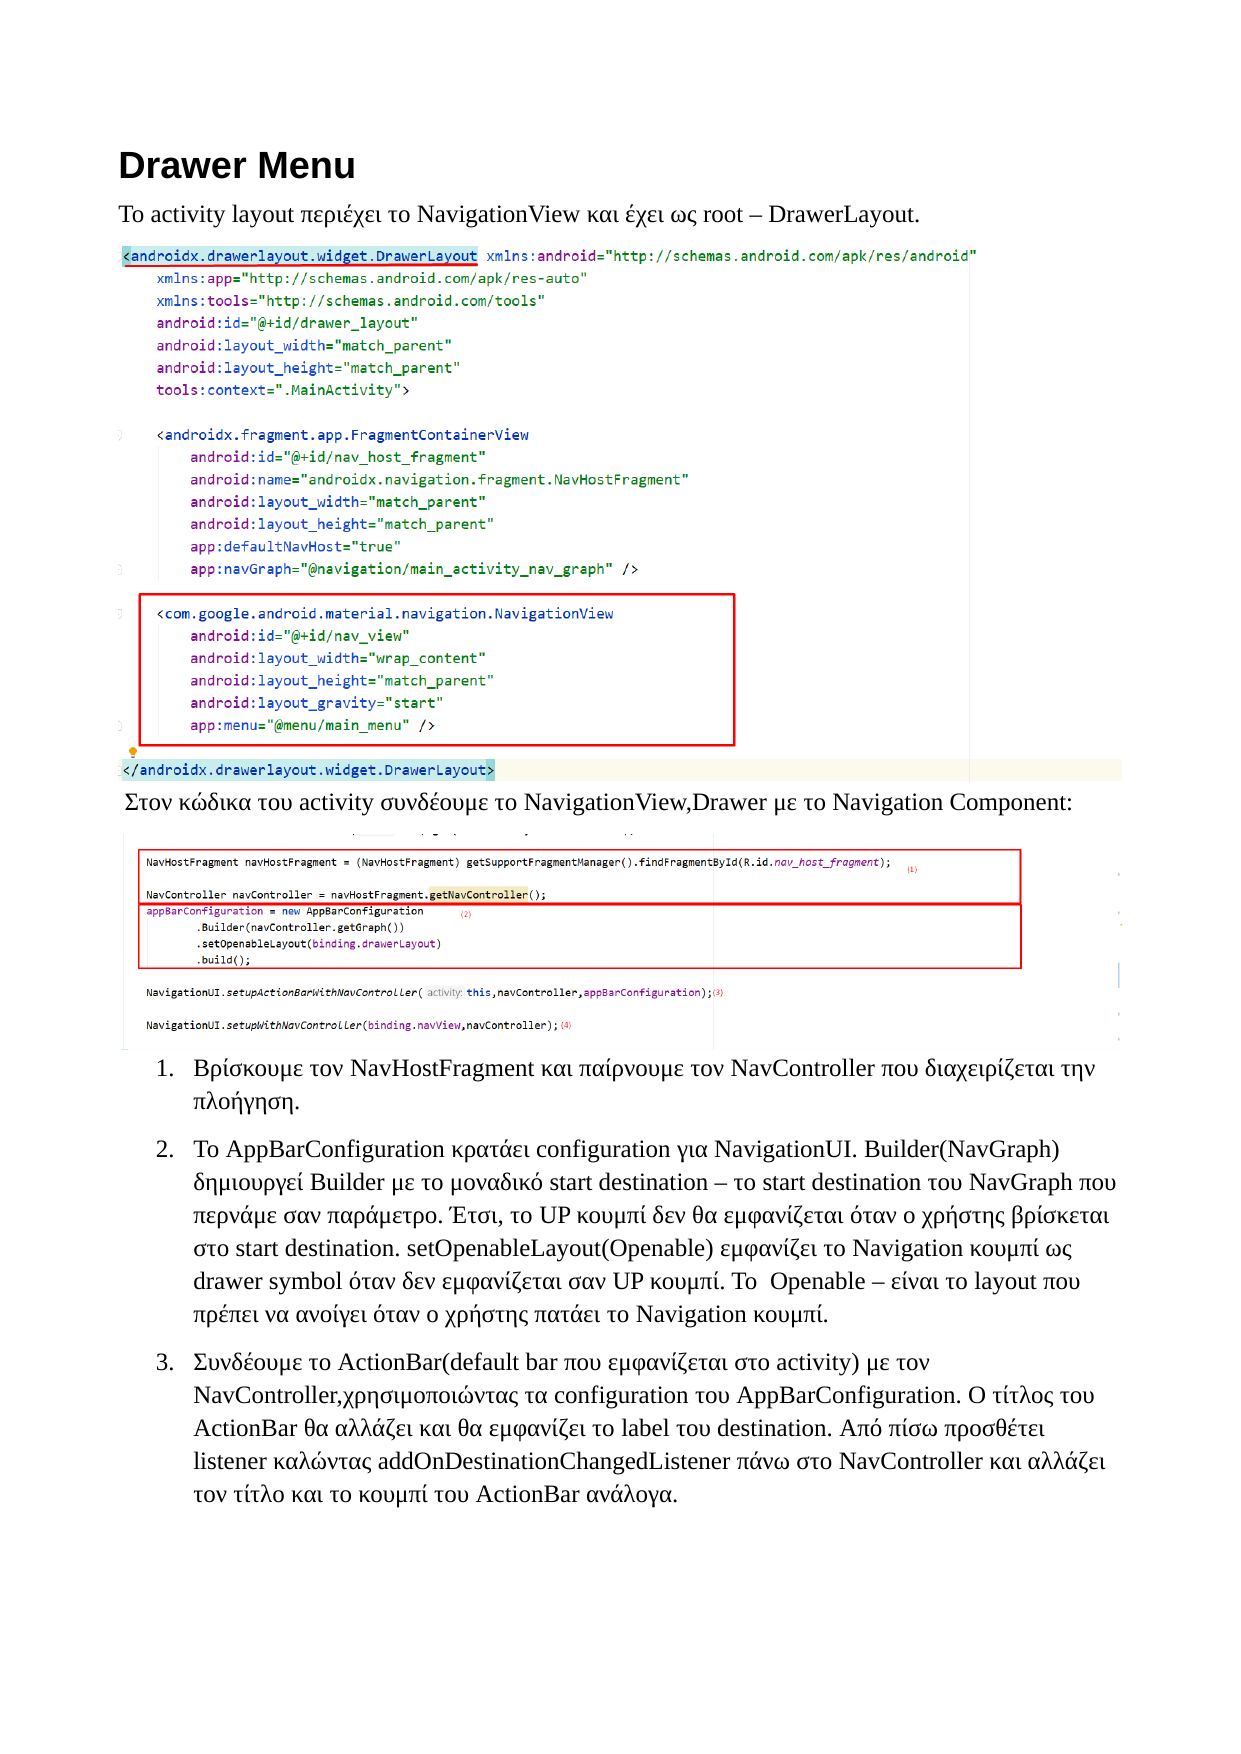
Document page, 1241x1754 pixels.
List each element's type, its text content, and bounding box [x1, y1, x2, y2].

picture [118, 246, 1123, 783]
picture [118, 834, 1123, 1050]
subtitle Drawer Menu [118, 143, 1122, 187]
list Συνδέουμε το ActionBar(default bar που εμφανίζεται στο activity) με τον NavController,χρησιμοποιώντας τα configuration του AppBarConfiguration. Ο τίτλος του ActionBar θα αλλάζει και θα εμφανίζει το label του destination. Από πίσω προσθέτει listener καλώντας addOnDestinationChangedListener πάνω στο NavController και αλλάζει τον τίτλο και το κουμπί του ActionBar ανάλογα. [156, 1347, 1122, 1508]
text Το activity layout περιέχει το NavigationView και έχει ως root – DrawerLayout. [118, 199, 1122, 228]
text Στον κώδικα του activity συνδέουμε το NavigationView,Drawer με το Navigation Component: [118, 783, 1122, 816]
list Το AppBarConfiguration κρατάει configuration για NavigationUI. Builder(NavGraph) δημιουργεί Builder με το μοναδικό start destination – το start destination του NavGraph που περνάμε σαν παράμετρο. Έτσι, το UP κουμπί δεν θα εμφανίζεται όταν ο χρήστης βρίσκεται στο start destination. setOpenableLayout(Openable) εμφανίζει το Navigation κουμπί ως drawer symbol όταν δεν εμφανίζεται σαν UP κουμπί. Το Openable – είναι το layout που πρέπει να ανοίγει όταν ο χρήστης πατάει το Navigation κουμπί. [156, 1134, 1122, 1328]
list Βρίσκουμε τον NavHostFragment και παίρνουμε τον NavController που διαχειρίζεται την πλοήγηση. [156, 1050, 1122, 1115]
